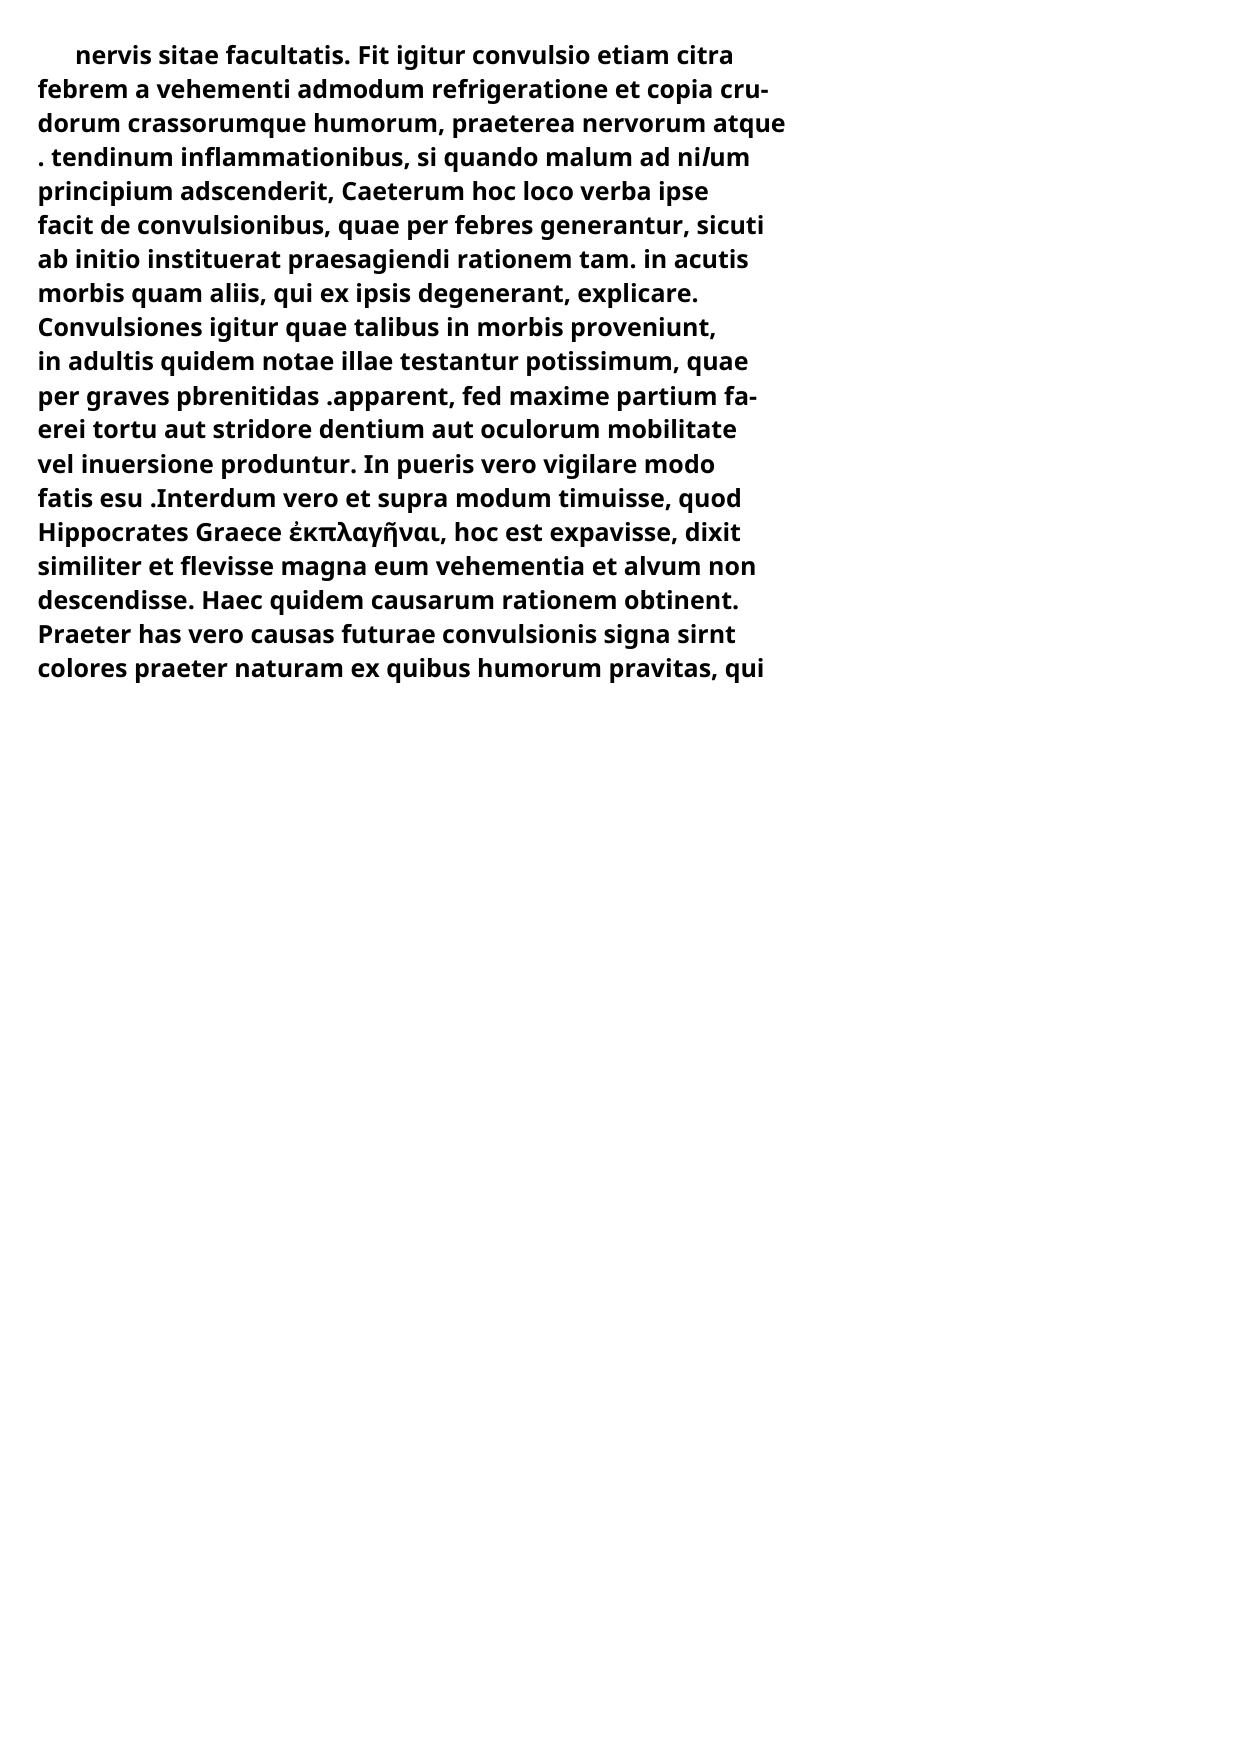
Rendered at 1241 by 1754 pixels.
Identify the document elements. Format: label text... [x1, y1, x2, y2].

text nervis sitae facultatis. Fit igitur convulsio etiam citra febrem a vehementi admodum refrigeratione et copia cru- dorum crassorumque humorum, praeterea nervorum atque . tendinum inflammationibus, si quando malum ad nilum principium adscenderit, Caeterum hoc loco verba ipse facit de convulsionibus, quae per febres generantur, sicuti ab initio instituerat praesagiendi rationem tam. in acutis morbis quam aliis, qui ex ipsis degenerant, explicare. Convulsiones igitur quae talibus in morbis proveniunt, in adultis quidem notae illae testantur potissimum, quae per graves pbrenitidas .apparent, fed maxime partium fa- erei tortu aut stridore dentium aut oculorum mobilitate vel inuersione produntur. In pueris vero vigilare modo fatis esu .Interdum vero et supra modum timuisse, quod Hippocrates Graece ἐκπλαγῆναι, hoc est expavisse, dixit similiter et flevisse magna eum vehementia et alvum non descendisse. Haec quidem causarum rationem obtinent. Praeter has vero causas futurae convulsionis signa sirnt colores praeter naturam ex quibus humorum pravitas, qui [37, 37, 1203, 685]
